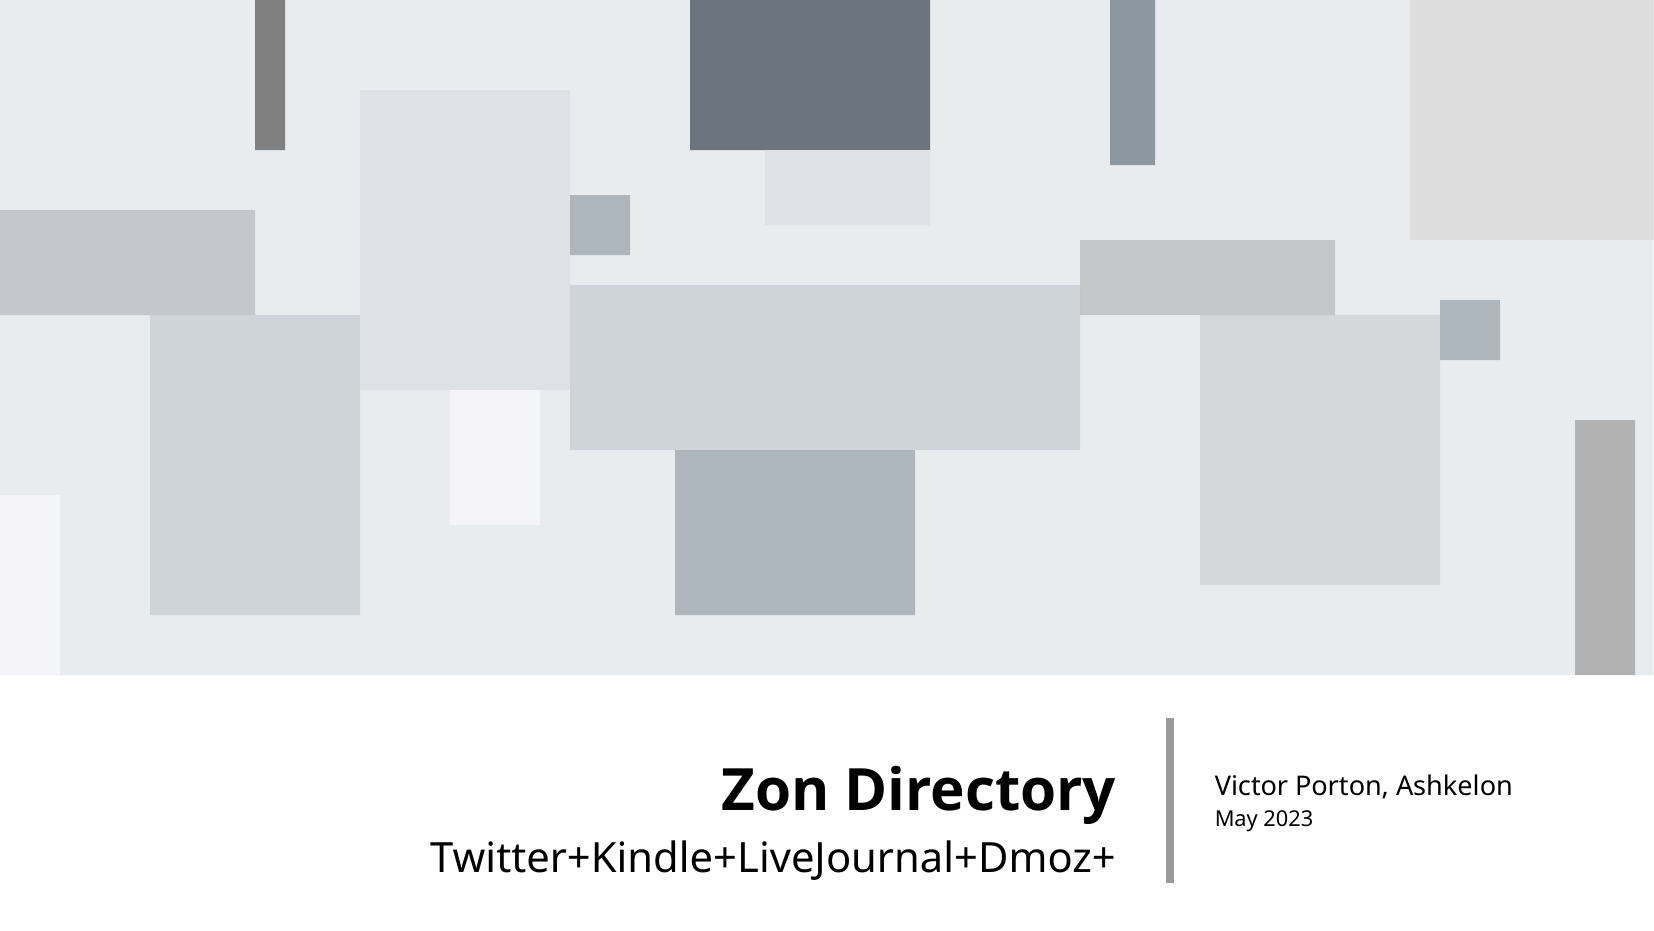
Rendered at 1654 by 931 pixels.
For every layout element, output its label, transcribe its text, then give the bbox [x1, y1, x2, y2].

text_box Victor Porton, Ashkelon May 2023 [1200, 759, 1591, 841]
text_box Zon Directory Twitter+Kindle+LiveJournal+Dmoz+ [300, 740, 1131, 892]
